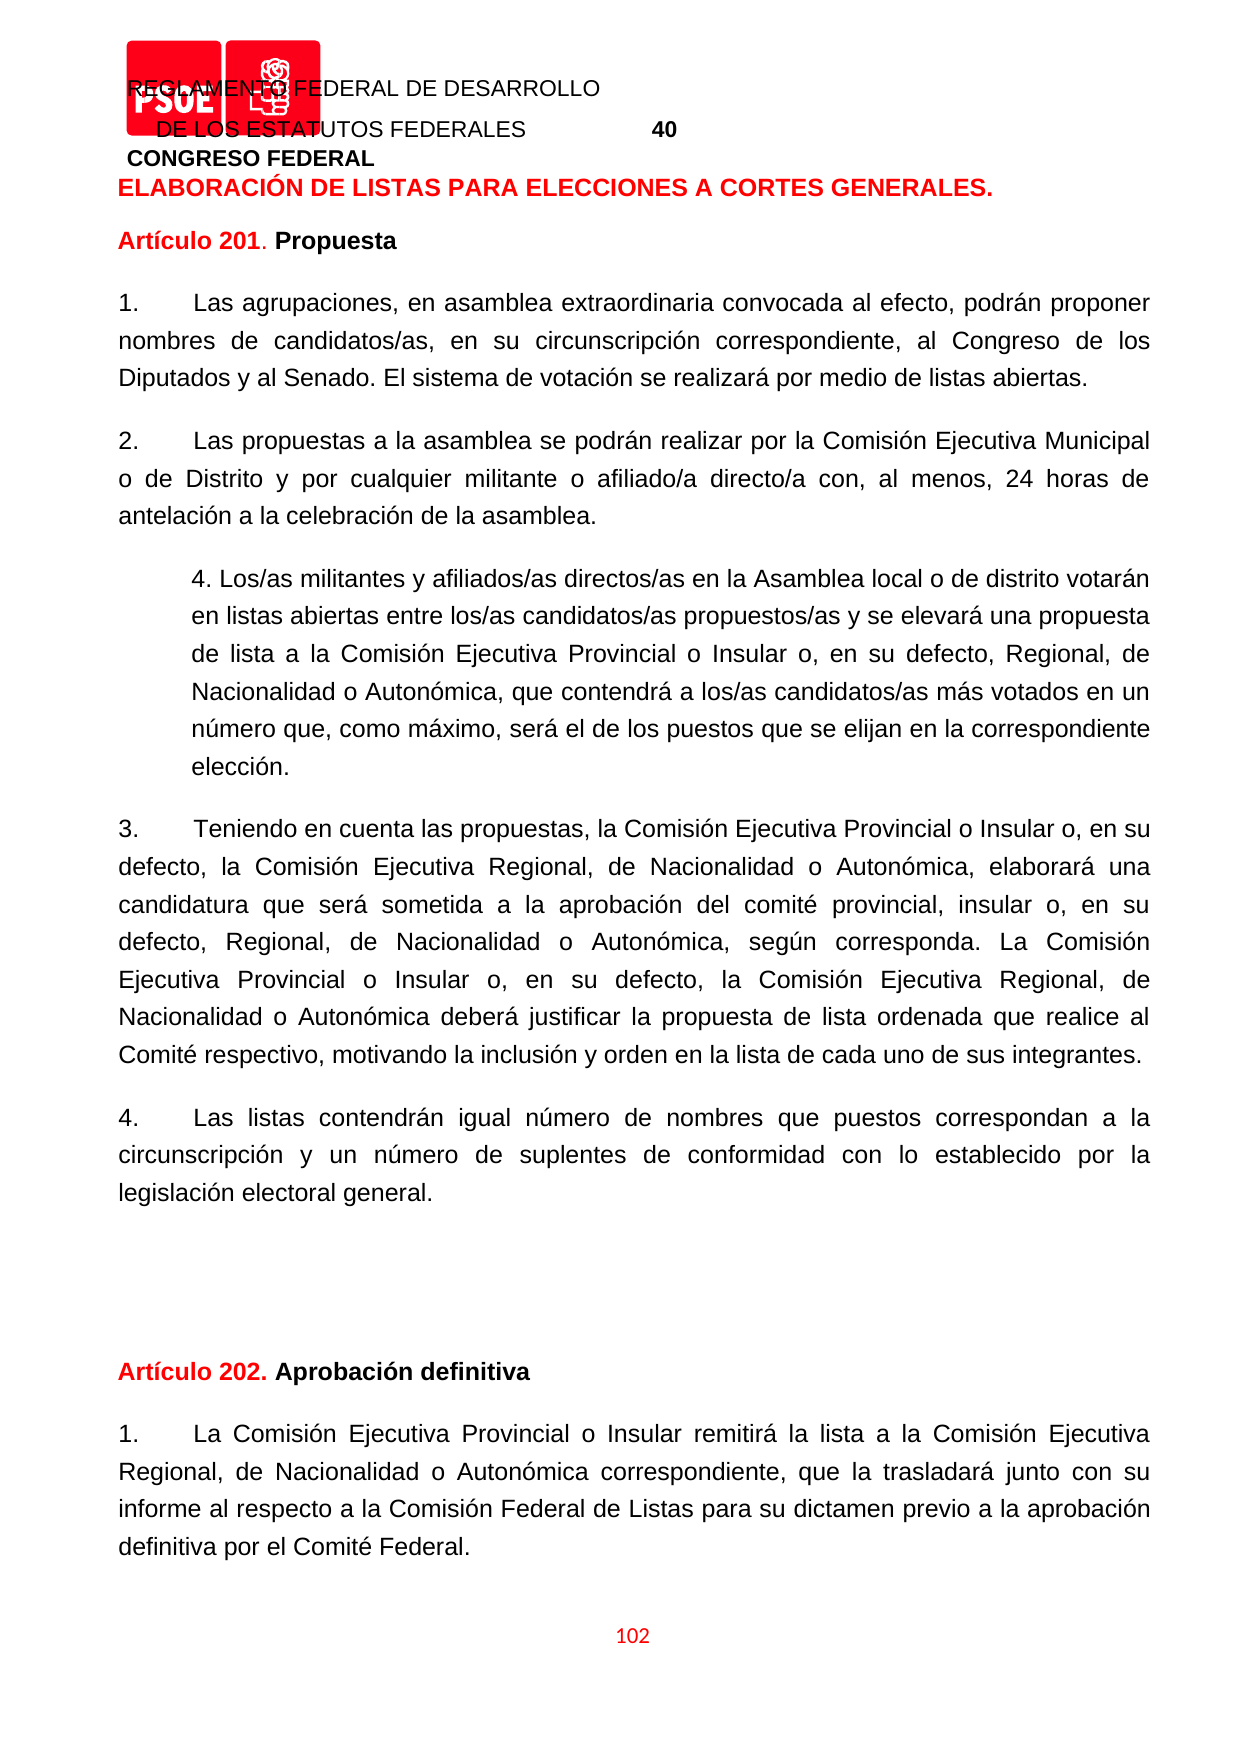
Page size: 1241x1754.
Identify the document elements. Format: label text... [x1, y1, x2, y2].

list Las propuestas a la asamblea se podrán realizar por la Comisión Ejecutiva Municipal o de Distrito y por cualquier militante o afiliado/a directo/a con, al menos, 24 horas de antelación a la celebración de la asamblea. [118, 426, 1152, 530]
text Artículo 202. Aprobación definitiva [117, 1357, 1152, 1386]
text 4. Los/as militantes y afiliados/as directos/as en la Asamblea local o de distrito votarán en listas abiertas entre los/as candidatos/as propuestos/as y se elevará una propuesta de lista a la Comisión Ejecutiva Provincial o Insular o, en su defecto, Regional, de Nacionalidad o Autonómica, que contendrá a los/as candidatos/as más votados en un número que, como máximo, será el de los puestos que se elijan en la correspondiente elección. [191, 564, 1152, 781]
list Las agrupaciones, en asamblea extraordinaria convocada al efecto, podrán proponer nombres de candidatos/as, en su circunscripción correspondiente, al Congreso de los Diputados y al Senado. El sistema de votación se realizará por medio de listas abiertas. [118, 288, 1152, 392]
list La Comisión Ejecutiva Provincial o Insular remitirá la lista a la Comisión Ejecutiva Regional, de Nacionalidad o Autonómica correspondiente, que la trasladará junto con su informe al respecto a la Comisión Federal de Listas para su dictamen previo a la aprobación definitiva por el Comité Federal. [118, 1419, 1152, 1561]
list Las listas contendrán igual número de nombres que puestos correspondan a la circunscripción y un número de suplentes de conformidad con lo establecido por la legislación electoral general. [118, 1103, 1152, 1207]
list Teniendo en cuenta las propuestas, la Comisión Ejecutiva Provincial o Insular o, en su defecto, la Comisión Ejecutiva Regional, de Nacionalidad o Autonómica, elaborará una candidatura que será sometida a la aprobación del comité provincial, insular o, en su defecto, Regional, de Nacionalidad o Autonómica, según corresponda. La Comisión Ejecutiva Provincial o Insular o, en su defecto, la Comisión Ejecutiva Regional, de Nacionalidad o Autonómica deberá justificar la propuesta de lista ordenada que realice al Comité respectivo, motivando la inclusión y orden en la lista de cada uno de sus integrantes. [118, 814, 1152, 1069]
text ELABORACIÓN DE LISTAS PARA ELECCIONES A CORTES GENERALES. [117, 173, 1152, 202]
subtitle Artículo 201. Propuesta [117, 226, 1152, 255]
